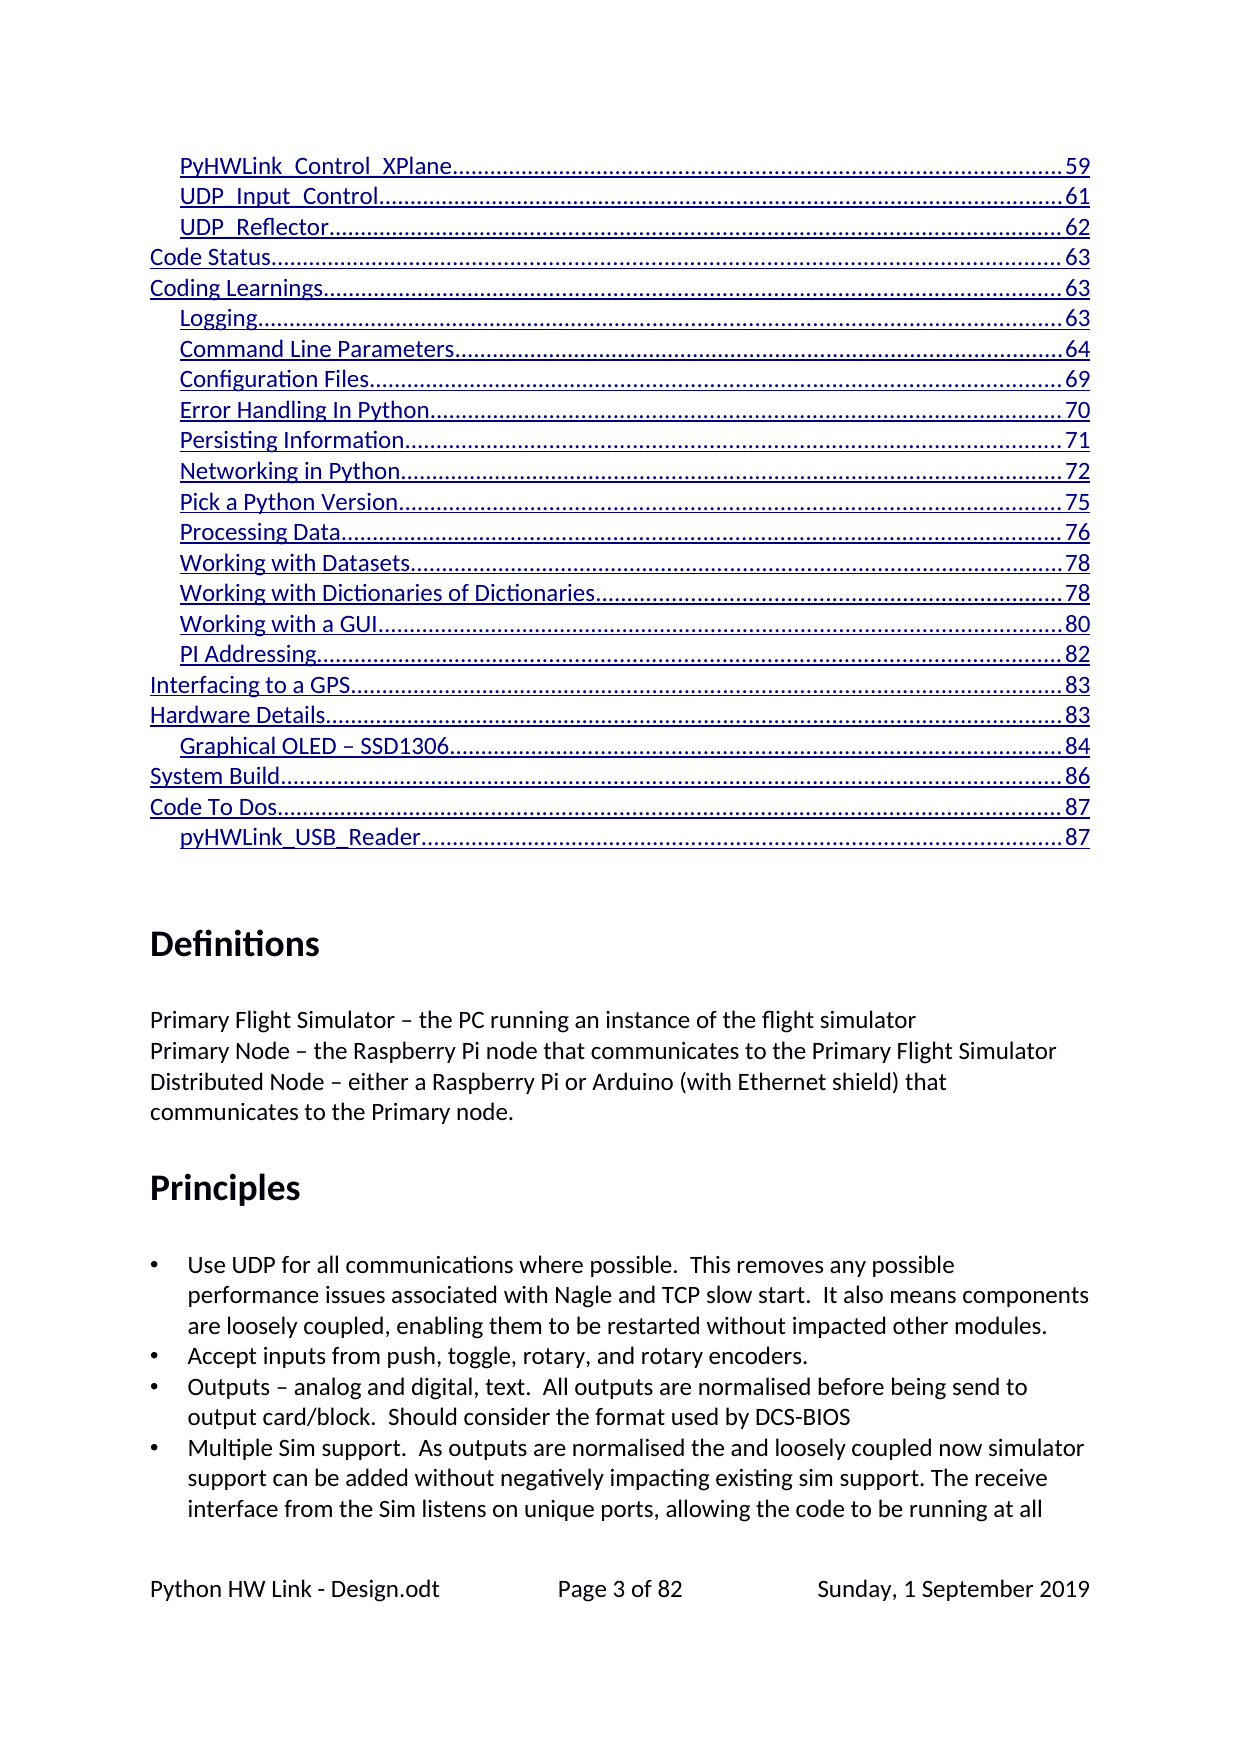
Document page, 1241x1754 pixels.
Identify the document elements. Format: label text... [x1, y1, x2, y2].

text Logging 63 [179, 303, 1090, 329]
text Configuration Files 69 [179, 364, 1090, 390]
text Persisting Information 71 [179, 425, 1090, 451]
text System Build 86 [150, 760, 1090, 786]
text Primary Node – the Raspberry Pi node that communicates to the Primary Flight Simulator [150, 1035, 1090, 1066]
text Graphical OLED – SSD1306 84 [179, 730, 1090, 756]
text [179, 238, 1090, 242]
list Accept inputs from push, toggle, rotary, and rotary encoders. [150, 1341, 1090, 1371]
text Hardware Details 83 [150, 699, 1090, 725]
text Error Handling In Python 70 [179, 394, 1090, 420]
text [179, 482, 1090, 486]
subtitle Definitions [150, 920, 1090, 966]
text PI Addressing 82 [179, 638, 1090, 664]
text Interfacing to a GPS 83 [150, 669, 1090, 695]
text UDP_Reflector 62 [179, 211, 1090, 237]
text Working with a GUI 80 [179, 608, 1090, 634]
text Command Line Parameters 64 [179, 333, 1090, 359]
text Working with Datasets 78 [179, 547, 1090, 573]
text [179, 604, 1090, 608]
text Working with Dictionaries of Dictionaries 78 [179, 577, 1090, 603]
text [179, 665, 1090, 669]
text Code To Dos 87 [150, 791, 1090, 817]
text PyHWLink_Control_XPlane 59 [179, 150, 1090, 176]
list Multiple Sim support. As outputs are normalised the and loosely coupled now simulator support can be added without negatively impacting existing sim support. The receive interface from the Sim listens on unique ports, allowing the code to be running at all [150, 1432, 1090, 1524]
text [179, 207, 1090, 211]
text Pick a Python Version 75 [179, 486, 1090, 512]
text [179, 543, 1090, 547]
text [179, 360, 1090, 364]
text [179, 421, 1090, 425]
text Distributed Node – either a Raspberry Pi or Arduino (with Ethernet shield) that communicates to the Primary node. [150, 1066, 1090, 1127]
text UDP_Input_Control 61 [179, 181, 1090, 206]
text pyHWLink_USB_Reader 87 [179, 821, 1090, 848]
text Processing Data 76 [179, 516, 1090, 542]
text Code Status 63 [150, 242, 1090, 268]
text [179, 177, 1090, 181]
text Coding Learnings 63 [150, 272, 1090, 298]
text Primary Flight Simulator – the PC running an instance of the flight simulator [150, 1005, 1090, 1035]
text Networking in Python 72 [179, 455, 1090, 481]
list Outputs – analog and digital, text. All outputs are normalised before being send to output card/block. Should consider the format used by DCS-BIOS [150, 1371, 1090, 1432]
list Use UDP for all communications where possible. This removes any possible performance issues associated with Nagle and TCP slow start. It also means components are loosely coupled, enabling them to be restarted without impacted other modules. [150, 1249, 1090, 1341]
subtitle Principles [150, 1164, 1090, 1210]
